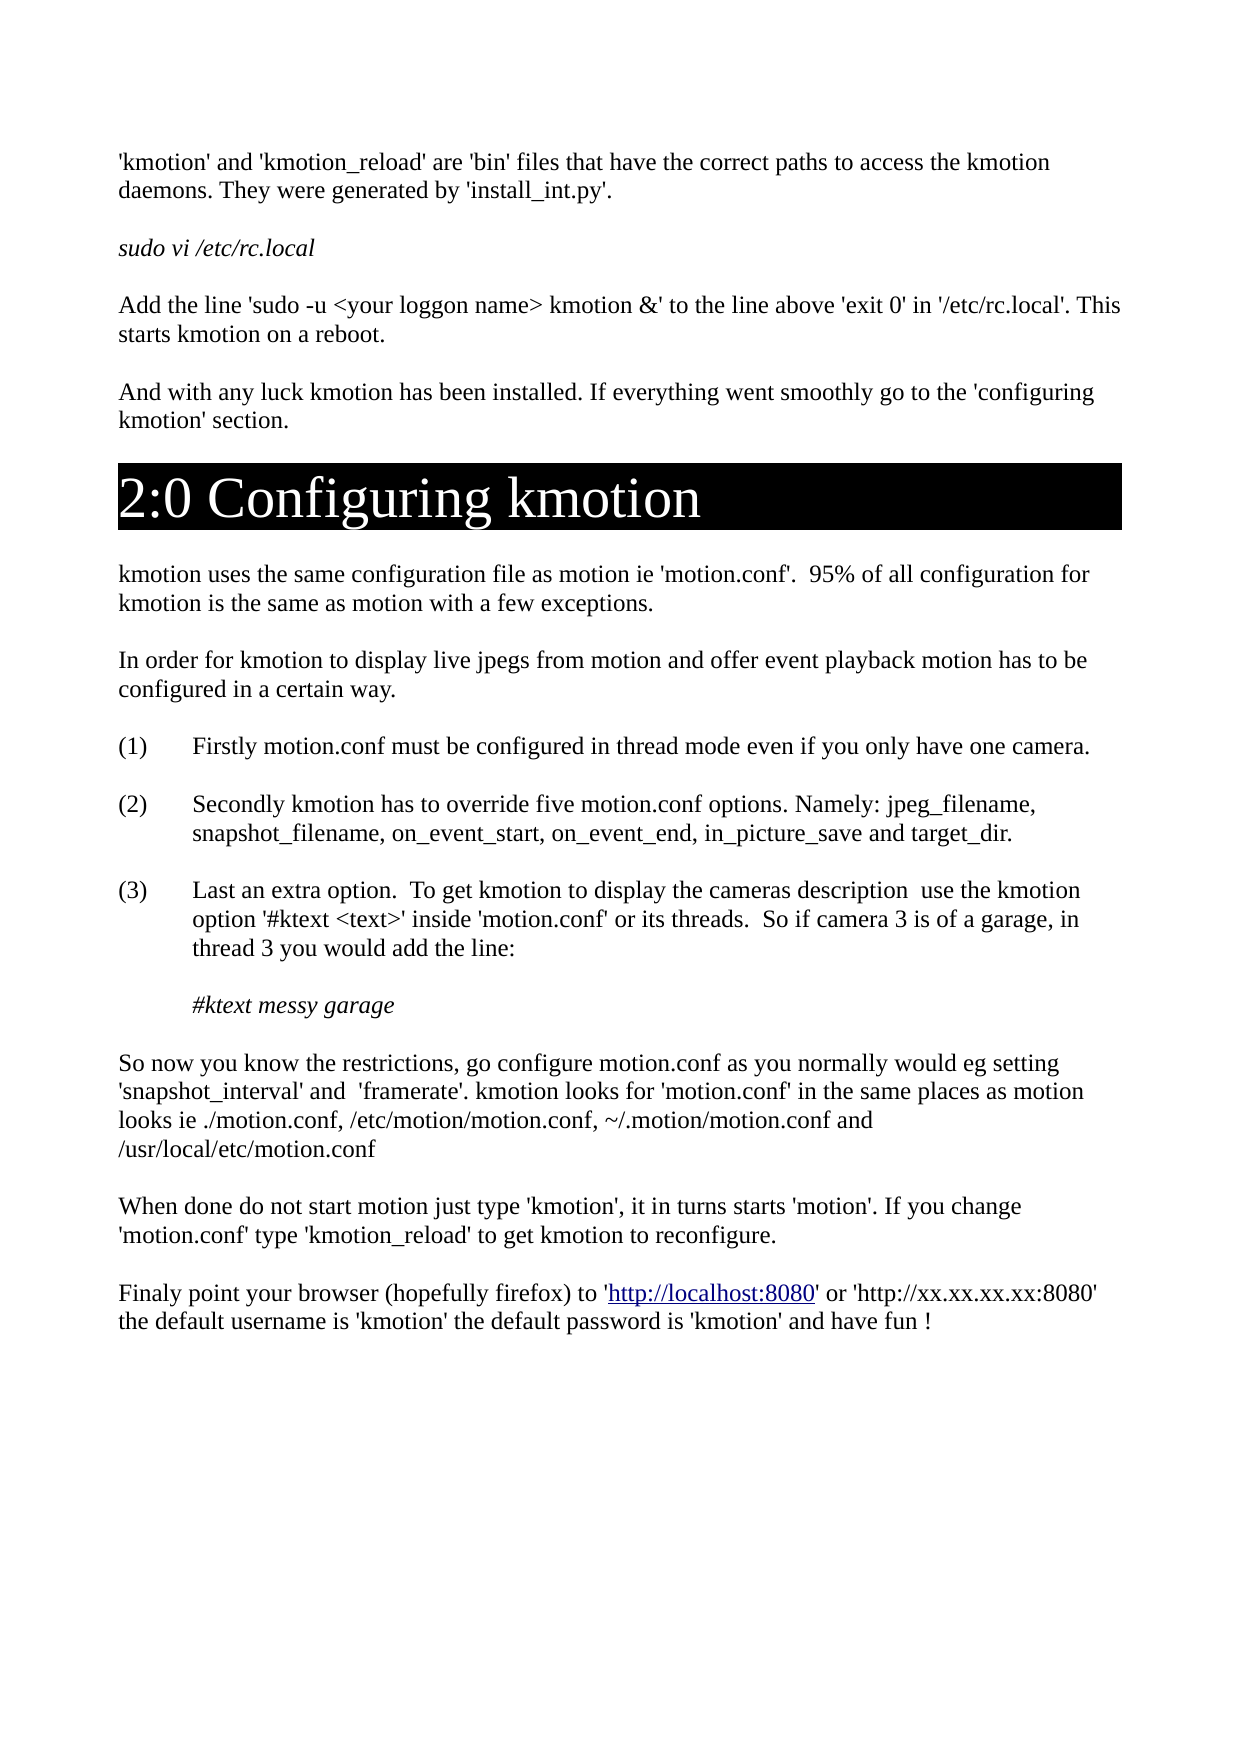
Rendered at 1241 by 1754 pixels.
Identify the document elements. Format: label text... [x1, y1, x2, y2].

text (1) Firstly motion.conf must be configured in thread mode even if you only have one camera. [118, 731, 1122, 760]
text 2:0 Configuring kmotion [118, 463, 1122, 530]
text 'kmotion' and 'kmotion_reload' are 'bin' files that have the correct paths to access the kmotion daemons. They were generated by 'install_int.py'. [118, 147, 1122, 204]
text (2) Secondly kmotion has to override five motion.conf options. Namely: jpeg_filename, snapshot_filename, on_event_start, on_event_end, in_picture_save and target_dir. [118, 789, 1122, 846]
text Finaly point your browser (hopefully firefox) to 'http://localhost:8080' or 'http://xx.xx.xx.xx:8080' the default username is 'kmotion' the default password is 'kmotion' and have fun ! [118, 1278, 1122, 1335]
text When done do not start motion just type 'kmotion', it in turns starts 'motion'. If you change 'motion.conf' type 'kmotion_reload' to get kmotion to reconfigure. [118, 1191, 1122, 1249]
text (3) Last an extra option. To get kmotion to display the cameras description use the kmotion option '#ktext <text>' inside 'motion.conf' or its threads. So if camera 3 is of a garage, in thread 3 you would add the line: [118, 875, 1122, 961]
text And with any luck kmotion has been installed. If everything went smoothly go to the 'configuring kmotion' section. [118, 377, 1122, 434]
text kmotion uses the same configuration file as motion ie 'motion.conf'. 95% of all configuration for kmotion is the same as motion with a few exceptions. [118, 559, 1122, 616]
text So now you know the restrictions, go configure motion.conf as you normally would eg setting 'snapshot_interval' and 'framerate'. kmotion looks for 'motion.conf' in the same places as motion looks ie ./motion.conf, /etc/motion/motion.conf, ~/.motion/motion.conf and /usr/local/etc/motion.conf [118, 1048, 1122, 1163]
text #ktext messy garage [118, 990, 1122, 1019]
text sudo vi /etc/rc.local [118, 233, 1122, 262]
text In order for kmotion to display live jpegs from motion and offer event playback motion has to be configured in a certain way. [118, 645, 1122, 703]
text Add the line 'sudo -u <your loggon name> kmotion &' to the line above 'exit 0' in '/etc/rc.local'. This starts kmotion on a reboot. [118, 291, 1122, 348]
